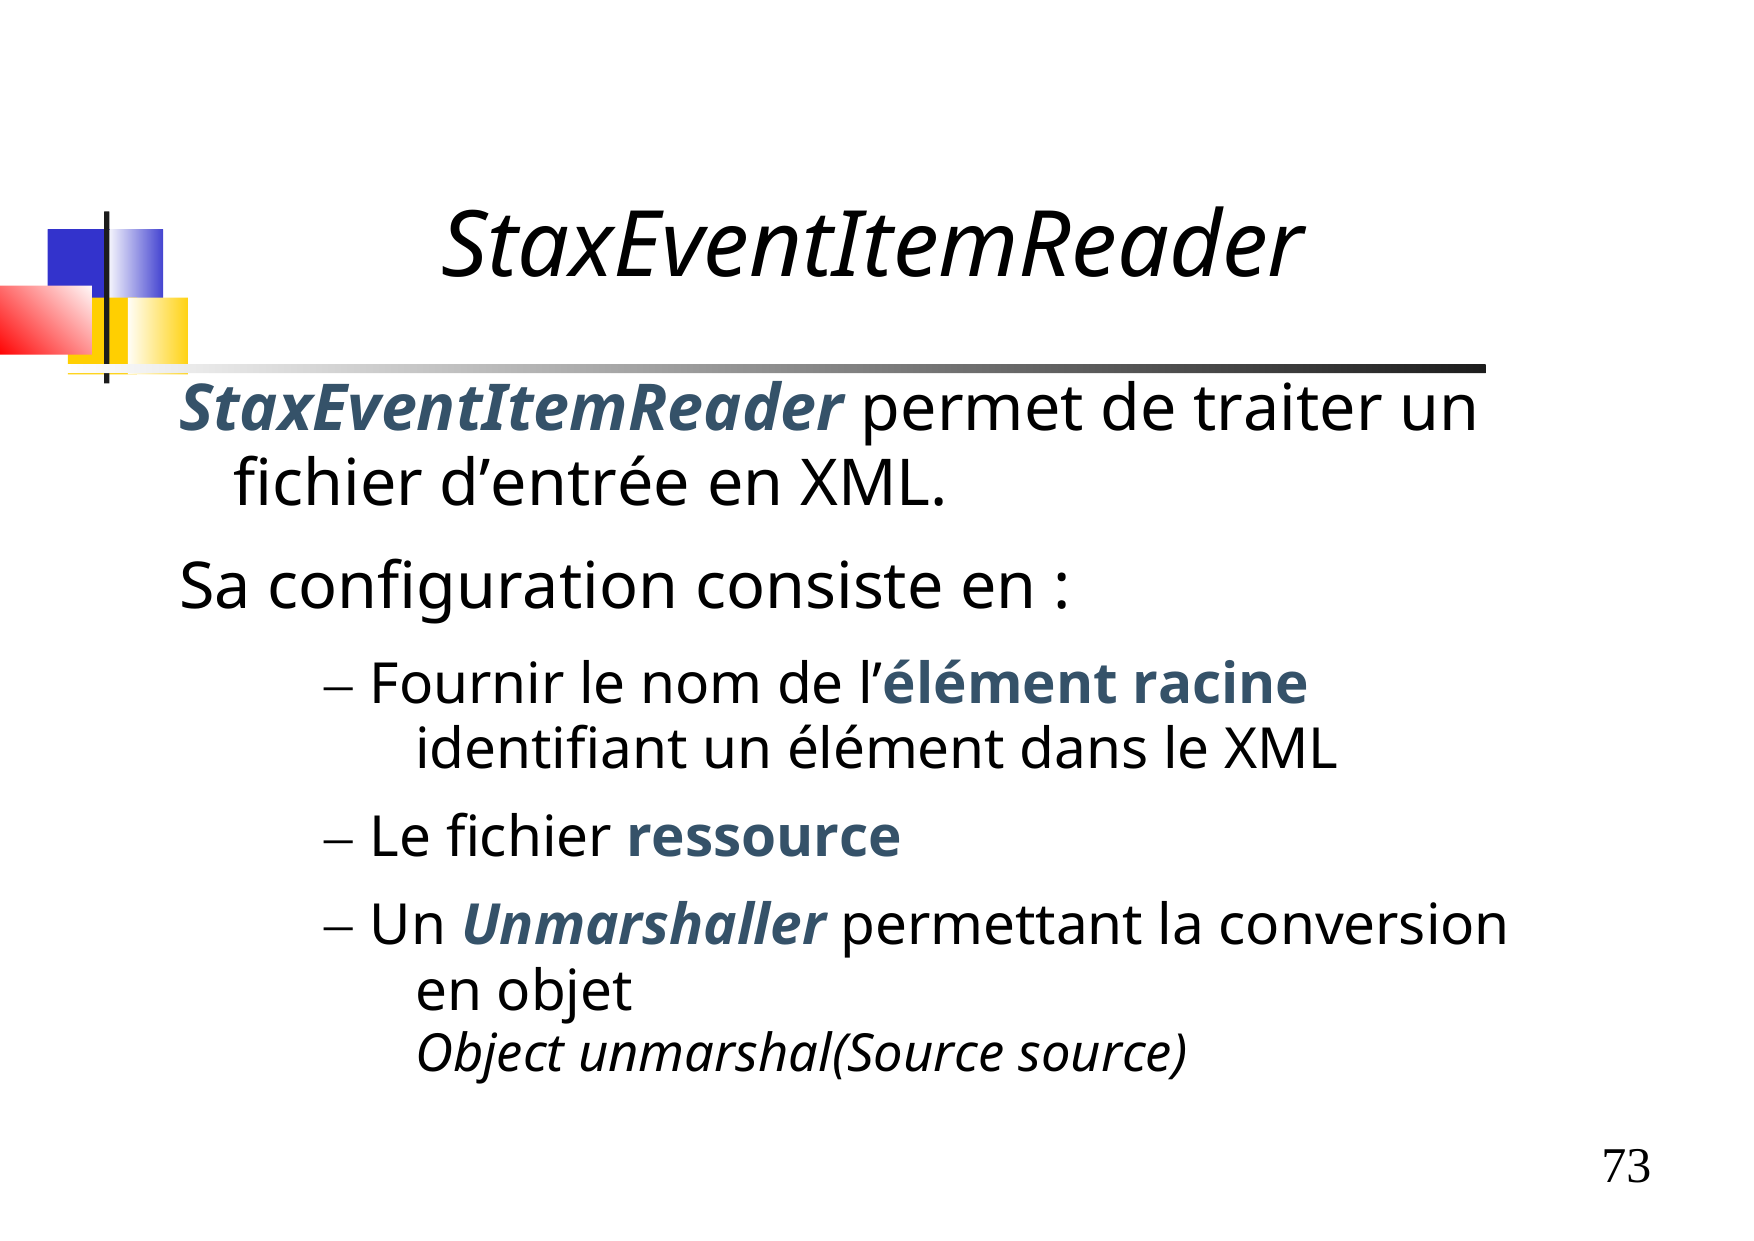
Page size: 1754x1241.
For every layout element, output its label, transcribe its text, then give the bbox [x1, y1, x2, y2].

list StaxEventItemReader permet de traiter un fichier d’entrée en XML. Sa configuration consiste en : Fournir le nom de l’élément racine identifiant un élément dans le XML Le fichier ressource Un Unmarshaller permettant la conversion en objet Object unmarshal(Source source) [179, 371, 1567, 1091]
title StaxEventItemReader [179, 139, 1567, 351]
